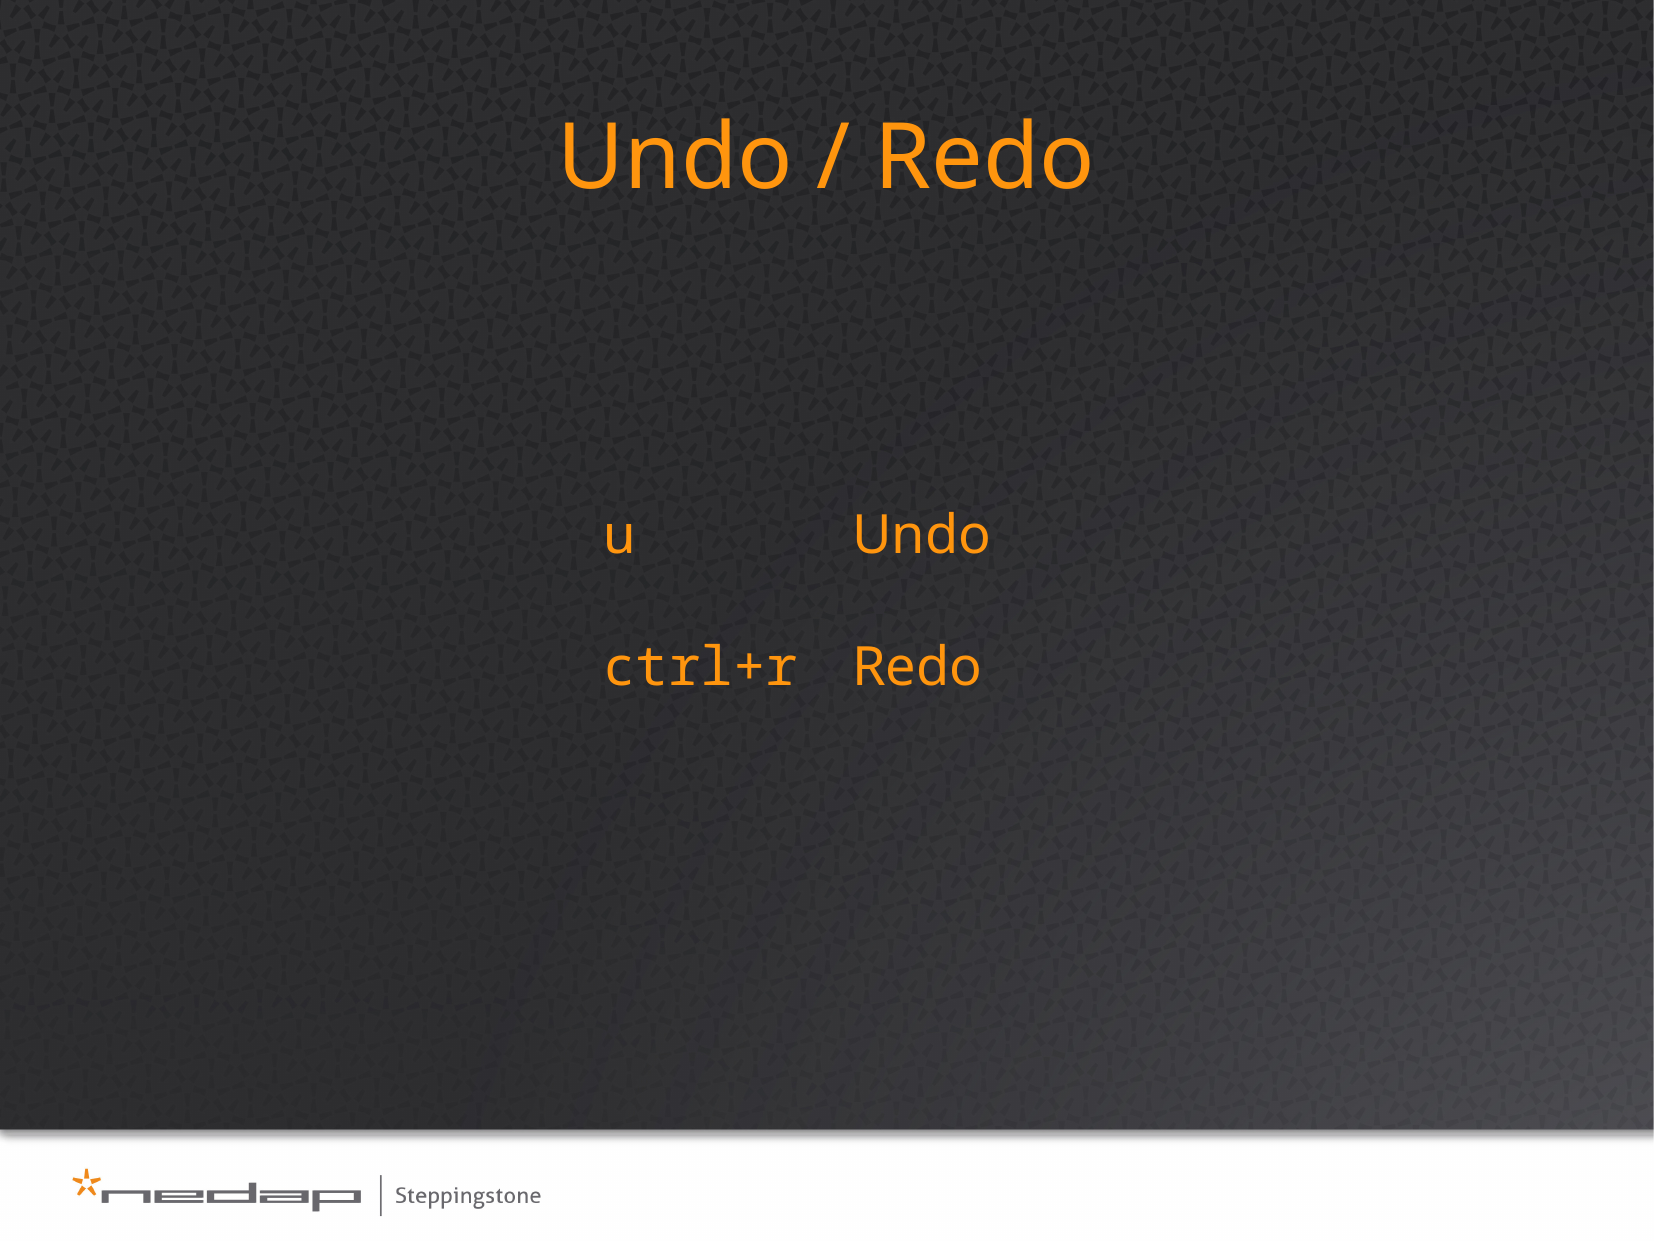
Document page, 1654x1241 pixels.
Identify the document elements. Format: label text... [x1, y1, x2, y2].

table_header Undo [837, 488, 1065, 620]
table_header u [589, 488, 837, 620]
title Undo / Redo [82, 49, 1571, 257]
table_cell Redo [837, 620, 1065, 753]
picture [0, 0, 1654, 1241]
table_cell ctrl+r [589, 620, 837, 753]
